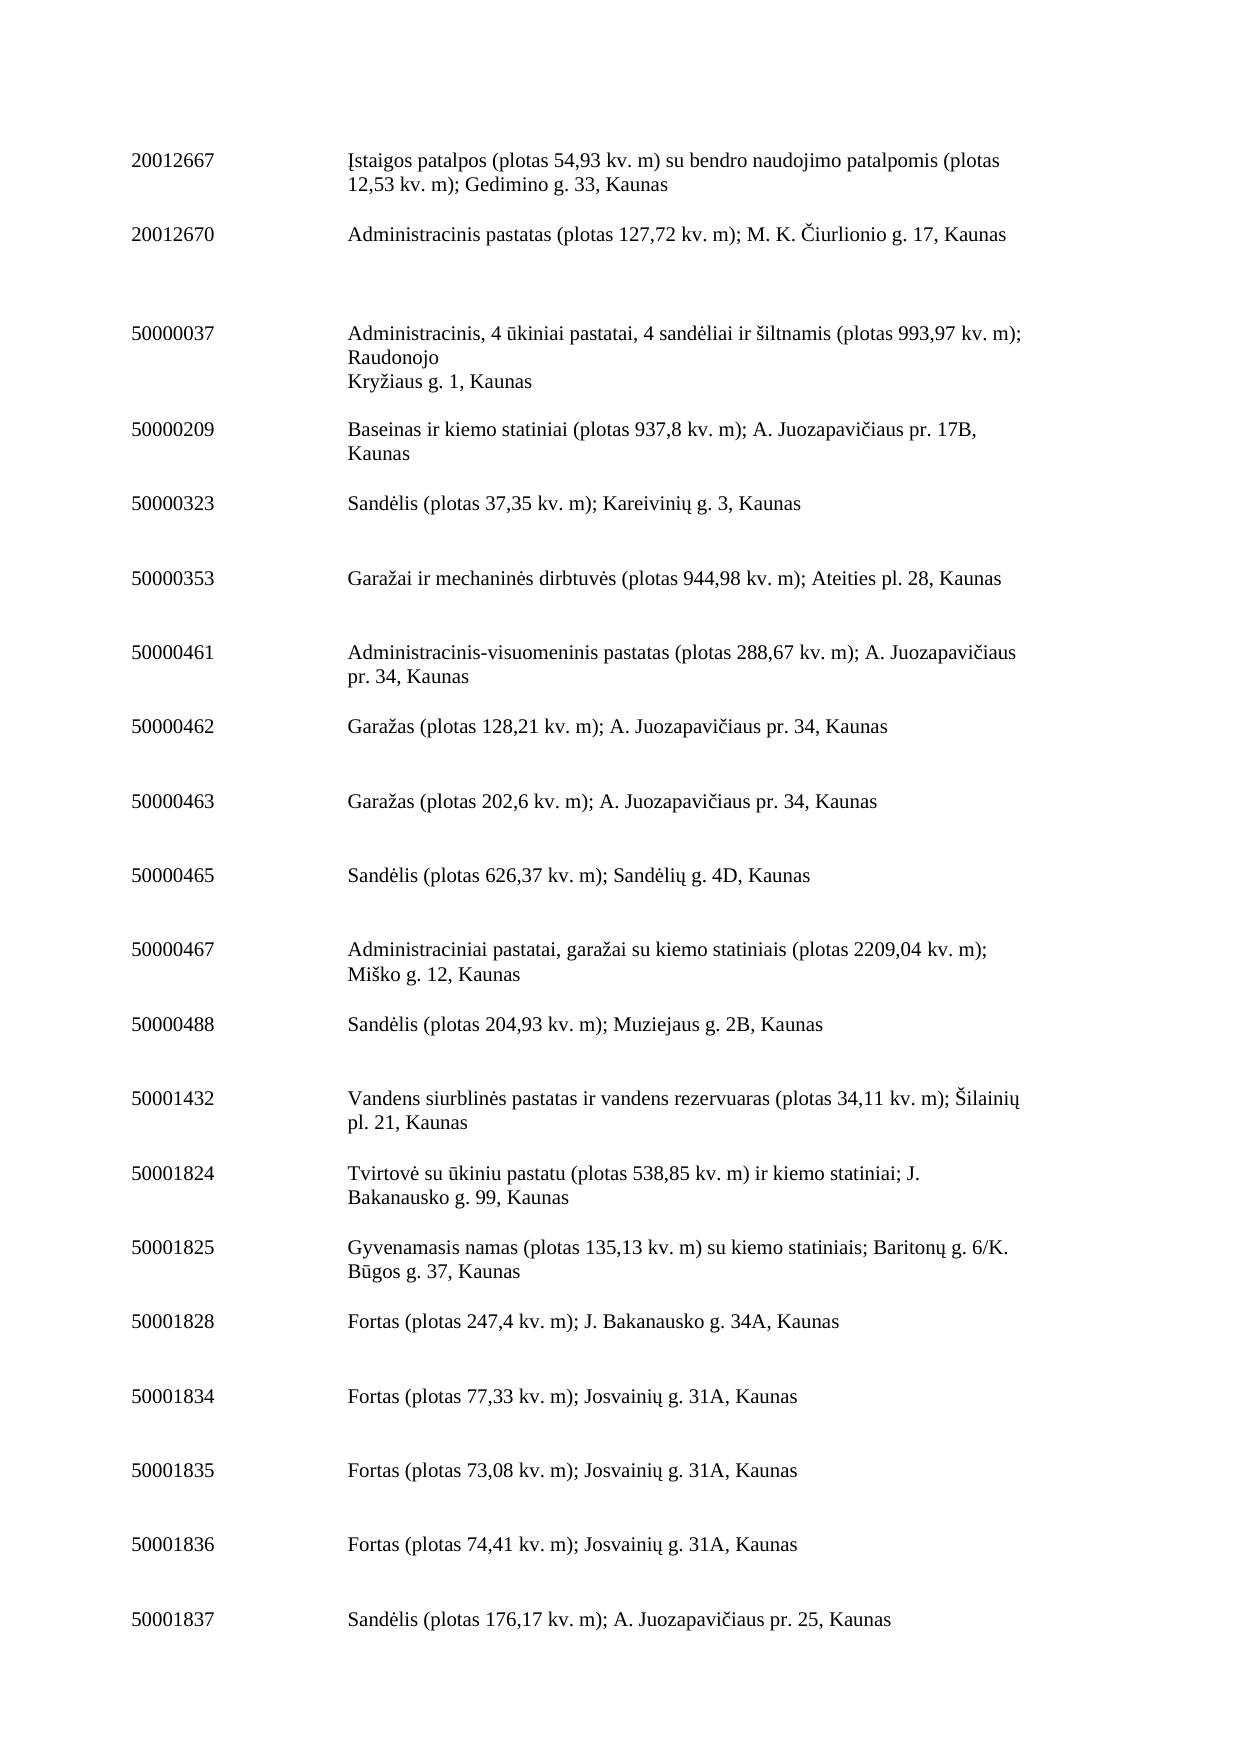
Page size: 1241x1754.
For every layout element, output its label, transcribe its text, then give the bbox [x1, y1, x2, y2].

table_cell Fortas (plotas 74,41 kv. m); Josvainių g. 31A, Kaunas [336, 1533, 1037, 1583]
table_cell [101, 1508, 114, 1532]
table_cell [115, 1360, 1155, 1384]
table_cell [1193, 1583, 1211, 1607]
table_cell [1148, 148, 1155, 198]
table_cell [1037, 1533, 1148, 1583]
table_cell [101, 789, 114, 839]
table_cell [101, 148, 114, 198]
table_cell 50000463 [115, 789, 336, 839]
table_cell [115, 198, 1155, 222]
table_cell [1037, 863, 1148, 913]
table_cell [1148, 1012, 1155, 1062]
table_cell 50000488 [115, 1012, 336, 1062]
table_cell [1193, 321, 1211, 393]
table_cell [1155, 1235, 1163, 1285]
table_cell 50000462 [115, 714, 336, 764]
table_cell [101, 1285, 114, 1309]
table_cell [101, 393, 114, 417]
table_cell [1155, 1211, 1163, 1235]
table_cell [1163, 467, 1170, 491]
table_cell [101, 1161, 114, 1211]
table_cell [1193, 417, 1211, 467]
table_cell [1170, 491, 1192, 541]
table_cell [1155, 1161, 1163, 1211]
table_cell [1193, 690, 1211, 714]
table_cell [1155, 1434, 1163, 1458]
table_cell [1170, 1161, 1192, 1211]
table_cell Sandėlis (plotas 37,35 kv. m); Kareivinių g. 3, Kaunas [336, 491, 1037, 541]
table_cell [115, 616, 1155, 640]
table_cell [1193, 393, 1211, 417]
table_cell [1170, 1086, 1192, 1136]
table_cell Garažas (plotas 202,6 kv. m); A. Juozapavičiaus pr. 34, Kaunas [336, 789, 1037, 839]
table_cell [115, 1136, 1155, 1161]
table_cell [1148, 417, 1155, 467]
table_cell [1155, 467, 1163, 491]
table_cell [101, 566, 114, 616]
table_cell [1037, 1458, 1148, 1508]
table_cell Administraciniai pastatai, garažai su kiemo statiniais (plotas 2209,04 kv. m); Miško g. 12, Kaunas [336, 938, 1037, 988]
table_cell [1155, 1285, 1163, 1309]
table_cell [1193, 863, 1211, 913]
table_cell [1163, 198, 1170, 222]
table_cell Administracinis pastatas (plotas 127,72 kv. m); M. K. Čiurlionio g. 17, Kaunas [336, 222, 1037, 272]
table_cell [115, 273, 1155, 296]
table_cell [1148, 1458, 1155, 1508]
table_cell [1155, 640, 1163, 690]
table_cell [1155, 566, 1163, 616]
table_cell [1163, 1384, 1170, 1434]
table_cell Fortas (plotas 77,33 kv. m); Josvainių g. 31A, Kaunas [336, 1384, 1037, 1434]
table_cell [1155, 1086, 1163, 1136]
table_cell [1155, 839, 1163, 863]
table_cell [1163, 913, 1170, 937]
table_cell [1155, 789, 1163, 839]
table_cell Sandėlis (plotas 176,17 kv. m); A. Juozapavičiaus pr. 25, Kaunas [336, 1607, 1037, 1657]
table_cell [1170, 913, 1192, 937]
table_cell [1163, 714, 1170, 764]
table_cell [1148, 1384, 1155, 1434]
table_cell [101, 938, 114, 988]
table_cell [1170, 393, 1192, 417]
table_cell [1163, 1533, 1170, 1583]
table_cell 50000465 [115, 863, 336, 913]
table_cell [1155, 714, 1163, 764]
table_cell [1193, 1384, 1211, 1434]
table_cell [101, 839, 114, 863]
table_cell [1163, 765, 1170, 789]
table_cell [1163, 1235, 1170, 1285]
table_cell [1170, 1285, 1192, 1309]
table_cell [1193, 988, 1211, 1012]
table_cell 50000353 [115, 566, 336, 616]
table_cell [101, 1384, 114, 1434]
table_cell [1163, 1607, 1170, 1657]
table_cell [1037, 148, 1148, 198]
table_cell [1170, 566, 1192, 616]
table_cell [1193, 640, 1211, 690]
table_cell [1037, 1012, 1148, 1062]
table_cell [1155, 273, 1163, 296]
table_cell [1037, 1086, 1148, 1136]
table_cell [1148, 863, 1155, 913]
table_cell [1155, 1062, 1163, 1086]
table_cell [1148, 321, 1155, 393]
table_cell [101, 714, 114, 764]
table_cell [101, 988, 114, 1012]
table_cell [101, 640, 114, 690]
table_cell [1170, 321, 1192, 393]
table_cell [1170, 690, 1192, 714]
table_cell [1193, 1086, 1211, 1136]
table_cell [101, 1434, 114, 1458]
table_cell [1170, 1309, 1192, 1359]
table_cell [1193, 1235, 1211, 1285]
table_cell [1193, 913, 1211, 937]
table_cell [1155, 491, 1163, 541]
table_cell [1163, 616, 1170, 640]
table_cell [1148, 640, 1155, 690]
table_cell [1163, 1360, 1170, 1384]
table_cell [1170, 1062, 1192, 1086]
table_cell [1155, 417, 1163, 467]
table_cell [1170, 198, 1192, 222]
table_cell 50001836 [115, 1533, 336, 1583]
table_cell [1163, 321, 1170, 393]
table_cell [1155, 1384, 1163, 1434]
table_cell [1155, 321, 1163, 393]
table_cell [101, 321, 114, 393]
table_cell [1155, 1012, 1163, 1062]
table_cell [1163, 148, 1170, 198]
table_cell [1170, 148, 1192, 198]
table_cell [101, 1086, 114, 1136]
table_cell [1170, 1458, 1192, 1508]
table_cell Vandens siurblinės pastatas ir vandens rezervuaras (plotas 34,11 kv. m); Šilainių pl. 21, Kaunas [336, 1086, 1037, 1136]
table_cell [1037, 1161, 1148, 1211]
table_cell [1170, 417, 1192, 467]
table_cell [1193, 1458, 1211, 1508]
table_cell [115, 1583, 1155, 1607]
table_cell [1148, 491, 1155, 541]
table_cell [1170, 1583, 1192, 1607]
table_cell [1163, 393, 1170, 417]
table_cell [1193, 1533, 1211, 1583]
table_cell Gyvenamasis namas (plotas 135,13 kv. m) su kiemo statiniais; Baritonų g. 6/K. Būgos g. 37, Kaunas [336, 1235, 1037, 1285]
table_cell [101, 765, 114, 789]
table_cell [1193, 1062, 1211, 1086]
table_cell 50001837 [115, 1607, 336, 1657]
table_cell 50000467 [115, 938, 336, 988]
table_cell [101, 1012, 114, 1062]
table_cell [1155, 1136, 1163, 1161]
table_cell 50000323 [115, 491, 336, 541]
table_cell [1155, 765, 1163, 789]
table_cell [1193, 616, 1211, 640]
table_cell [1155, 938, 1163, 988]
table_cell [1193, 1211, 1211, 1235]
table_cell [115, 913, 1155, 937]
table_cell [1170, 765, 1192, 789]
table_cell [1170, 1136, 1192, 1161]
table_cell [1193, 1161, 1211, 1211]
table_cell [1170, 1235, 1192, 1285]
table_cell 50001825 [115, 1235, 336, 1285]
table_cell [1163, 863, 1170, 913]
table_cell 20012670 [115, 222, 336, 272]
table_cell [101, 690, 114, 714]
table_cell [1155, 913, 1163, 937]
table_cell [1163, 1012, 1170, 1062]
table_cell [1148, 938, 1155, 988]
table_cell [1170, 1012, 1192, 1062]
table_cell 50000037 [115, 321, 336, 393]
table_cell [1155, 198, 1163, 222]
table_cell [101, 1211, 114, 1235]
table_cell [1193, 1360, 1211, 1384]
table_cell [101, 491, 114, 541]
table_cell Įstaigos patalpos (plotas 54,93 kv. m) su bendro naudojimo patalpomis (plotas 12,53 kv. m); Gedimino g. 33, Kaunas [336, 148, 1037, 198]
table_cell [115, 839, 1155, 863]
table_cell [1193, 467, 1211, 491]
table_cell [1163, 938, 1170, 988]
table_cell [1193, 789, 1211, 839]
table_cell [1193, 541, 1211, 566]
table_cell [101, 616, 114, 640]
table_cell [115, 296, 1155, 321]
table_cell [1193, 1309, 1211, 1359]
table_cell [115, 541, 1155, 566]
table_cell [1148, 789, 1155, 839]
table_cell [1155, 690, 1163, 714]
table_cell [1193, 1434, 1211, 1458]
table_cell [1170, 1360, 1192, 1384]
table_cell [1148, 1607, 1155, 1657]
table_cell [1193, 1285, 1211, 1309]
table_cell [1170, 616, 1192, 640]
table_cell [1170, 273, 1192, 296]
table_cell [101, 1136, 114, 1161]
table_cell [1155, 222, 1163, 272]
table_cell Sandėlis (plotas 204,93 kv. m); Muziejaus g. 2B, Kaunas [336, 1012, 1037, 1062]
table_cell [1037, 1309, 1148, 1359]
table_cell [1163, 1458, 1170, 1508]
table_cell [101, 863, 114, 913]
table_cell Fortas (plotas 73,08 kv. m); Josvainių g. 31A, Kaunas [336, 1458, 1037, 1508]
table_cell [1163, 789, 1170, 839]
table_cell [1155, 1458, 1163, 1508]
table_cell [1163, 1508, 1170, 1532]
table_cell Tvirtovė su ūkiniu pastatu (plotas 538,85 kv. m) ir kiemo statiniai; J. Bakanausko g. 99, Kaunas [336, 1161, 1037, 1211]
table_cell [101, 913, 114, 937]
table_cell [1193, 1136, 1211, 1161]
table_cell [1170, 541, 1192, 566]
table_cell [1163, 690, 1170, 714]
table_cell [115, 988, 1155, 1012]
table_cell 50001834 [115, 1384, 336, 1434]
table_cell [101, 1458, 114, 1508]
table_cell [1170, 863, 1192, 913]
table_cell [1163, 273, 1170, 296]
table_cell [1163, 988, 1170, 1012]
table_cell [1037, 491, 1148, 541]
table_cell [1193, 491, 1211, 541]
table_cell [101, 541, 114, 566]
table_cell [1155, 1309, 1163, 1359]
table_cell [1148, 1533, 1155, 1583]
table_cell [1193, 839, 1211, 863]
table_cell [1193, 1012, 1211, 1062]
table_cell [1193, 714, 1211, 764]
table_cell [1170, 222, 1192, 272]
table_cell [1163, 640, 1170, 690]
table_cell [1163, 1285, 1170, 1309]
table_cell [1163, 839, 1170, 863]
table_cell [1163, 296, 1170, 321]
table_cell [1163, 1309, 1170, 1359]
table_cell [1163, 1062, 1170, 1086]
table_cell [1037, 938, 1148, 988]
table_cell [1170, 1533, 1192, 1583]
table_cell [1193, 273, 1211, 296]
table_cell [1170, 988, 1192, 1012]
table_cell [115, 1508, 1155, 1532]
table_cell Garažas (plotas 128,21 kv. m); A. Juozapavičiaus pr. 34, Kaunas [336, 714, 1037, 764]
table_cell [101, 1360, 114, 1384]
table_cell [1163, 1086, 1170, 1136]
table_cell [1155, 988, 1163, 1012]
table_cell [1163, 566, 1170, 616]
table_cell [1148, 1309, 1155, 1359]
table_cell [115, 393, 1155, 417]
table_cell [1193, 198, 1211, 222]
table_cell [1148, 714, 1155, 764]
table_cell [1163, 491, 1170, 541]
table_cell [1037, 714, 1148, 764]
table_cell [1193, 296, 1211, 321]
table_cell [1170, 938, 1192, 988]
table_cell [1155, 1533, 1163, 1583]
table_cell [1155, 296, 1163, 321]
table_cell [1148, 566, 1155, 616]
table_cell [101, 1583, 114, 1607]
table_cell [1163, 417, 1170, 467]
table_cell [1193, 1607, 1211, 1657]
table_cell [1170, 467, 1192, 491]
table_cell [115, 1434, 1155, 1458]
table_cell [1037, 640, 1148, 690]
table_cell [1163, 1136, 1170, 1161]
table_cell [1170, 839, 1192, 863]
table_cell [1170, 1211, 1192, 1235]
table_cell [1163, 1434, 1170, 1458]
table_cell [101, 1309, 114, 1359]
table_cell [1155, 393, 1163, 417]
table_cell [1163, 541, 1170, 566]
table_cell [101, 1607, 114, 1657]
table_cell [1193, 566, 1211, 616]
table_cell [1155, 148, 1163, 198]
table_cell [1155, 1583, 1163, 1607]
table_cell [1037, 1235, 1148, 1285]
table_cell [1170, 640, 1192, 690]
table_cell [1170, 789, 1192, 839]
table_cell [1193, 1508, 1211, 1532]
table_cell [1170, 296, 1192, 321]
table_cell [1170, 1508, 1192, 1532]
table_cell [1193, 148, 1211, 198]
table_cell [1037, 1384, 1148, 1434]
table_cell [1037, 1607, 1148, 1657]
table_cell [1163, 222, 1170, 272]
table_cell [1148, 1161, 1155, 1211]
table_cell [1193, 765, 1211, 789]
table_cell [1170, 1434, 1192, 1458]
table_cell [1148, 222, 1155, 272]
table_cell [101, 222, 114, 272]
table_cell [1037, 789, 1148, 839]
table_cell [1155, 863, 1163, 913]
table_cell [1193, 938, 1211, 988]
table_cell [101, 273, 114, 296]
table_cell [1037, 417, 1148, 467]
table_cell [1037, 321, 1148, 393]
table_cell [101, 1062, 114, 1086]
table_cell [1037, 222, 1148, 272]
table_cell [115, 467, 1155, 491]
table_cell 20012667 [115, 148, 336, 198]
table_cell 50000461 [115, 640, 336, 690]
table_cell [1170, 1607, 1192, 1657]
table_cell 50000209 [115, 417, 336, 467]
table_cell Administracinis-visuomeninis pastatas (plotas 288,67 kv. m); A. Juozapavičiaus pr. 34, Kaunas [336, 640, 1037, 690]
table_cell 50001432 [115, 1086, 336, 1136]
table_cell [1037, 566, 1148, 616]
table_cell [101, 417, 114, 467]
table_cell Fortas (plotas 247,4 kv. m); J. Bakanausko g. 34A, Kaunas [336, 1309, 1037, 1359]
table_cell [1148, 1235, 1155, 1285]
table_cell [1155, 616, 1163, 640]
table_cell Baseinas ir kiemo statiniai (plotas 937,8 kv. m); A. Juozapavičiaus pr. 17B, Kaunas [336, 417, 1037, 467]
table_cell [1170, 714, 1192, 764]
table_cell [1193, 222, 1211, 272]
table_cell 50001835 [115, 1458, 336, 1508]
table_cell [1155, 1607, 1163, 1657]
table_cell [1148, 1086, 1155, 1136]
table_cell [101, 467, 114, 491]
table_cell [1170, 1384, 1192, 1434]
table_cell [1163, 1211, 1170, 1235]
table_cell [1155, 1508, 1163, 1532]
table_cell [101, 198, 114, 222]
table_cell [115, 690, 1155, 714]
table_cell [101, 296, 114, 321]
table_cell Garažai ir mechaninės dirbtuvės (plotas 944,98 kv. m); Ateities pl. 28, Kaunas [336, 566, 1037, 616]
table_cell 50001824 [115, 1161, 336, 1211]
table_cell [101, 1533, 114, 1583]
table_cell [115, 1285, 1155, 1309]
table_cell [1155, 1360, 1163, 1384]
table_cell [1163, 1583, 1170, 1607]
table_cell Sandėlis (plotas 626,37 kv. m); Sandėlių g. 4D, Kaunas [336, 863, 1037, 913]
table_cell 50001828 [115, 1309, 336, 1359]
table_cell [115, 1062, 1155, 1086]
table_cell [101, 1235, 114, 1285]
table_cell [1155, 541, 1163, 566]
table_cell [115, 765, 1155, 789]
table_cell [115, 1211, 1155, 1235]
table_cell Administracinis, 4 ūkiniai pastatai, 4 sandėliai ir šiltnamis (plotas 993,97 kv. m); Raudonojo Kryžiaus g. 1, Kaunas [336, 321, 1037, 393]
table_cell [1163, 1161, 1170, 1211]
